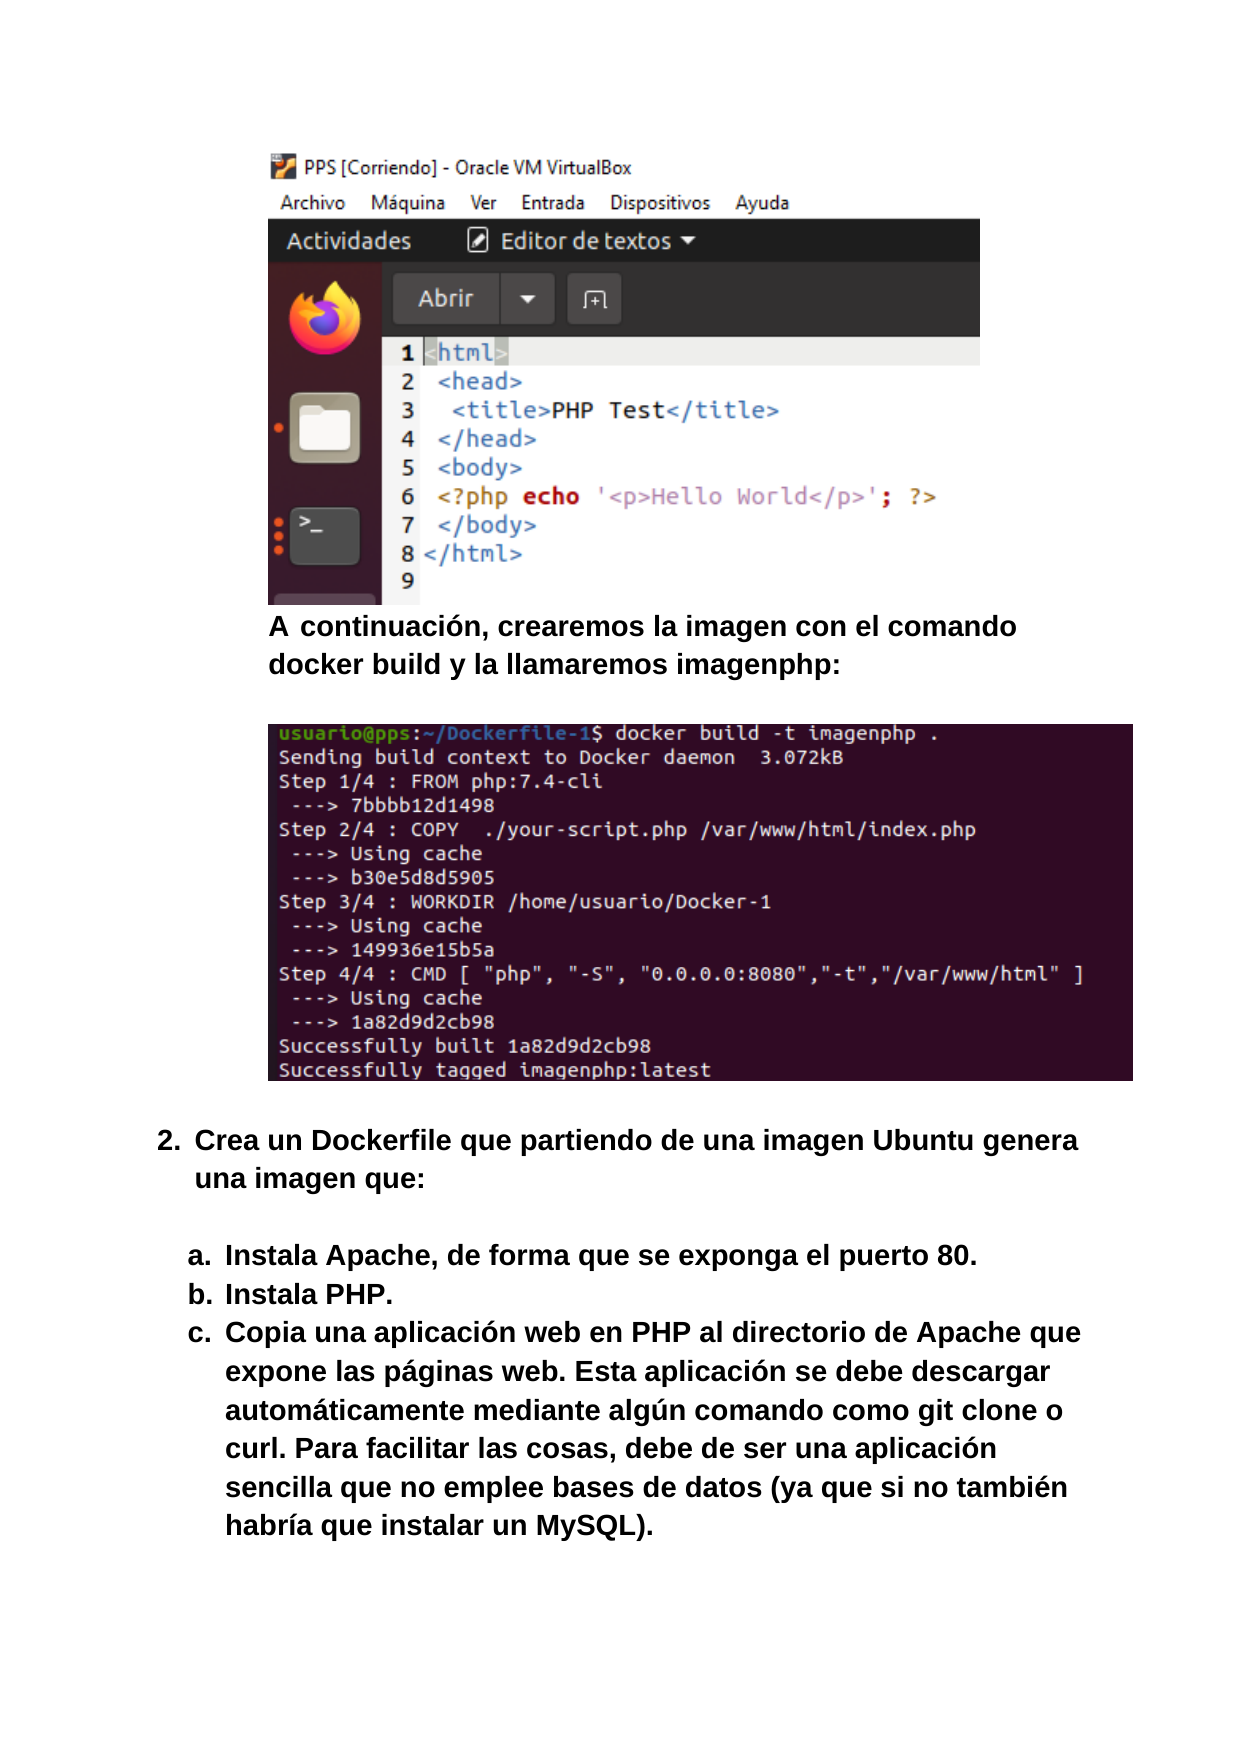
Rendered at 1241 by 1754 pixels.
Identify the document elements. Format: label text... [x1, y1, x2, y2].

list Crea un Dockerfile que partiendo de una imagen Ubuntu genera una imagen que: [157, 1123, 1090, 1195]
list Instala Apache, de forma que se exponga el puerto 80. [187, 1238, 1090, 1272]
picture [268, 150, 980, 605]
list Instala PHP. [187, 1277, 1090, 1311]
list Copia una aplicación web en PHP al directorio de Apache que expone las páginas web. Esta aplicación se debe descargar automáticamente mediante algún comando como git clone o curl. Para facilitar las cosas, debe de ser una aplicación sencilla que no emplee bases de datos (ya que si no también habría que instalar un MySQL). [187, 1316, 1090, 1542]
picture [268, 724, 1133, 1081]
text A continuación, crearemos la imagen con el comando docker build y la llamaremos imagenphp: [268, 608, 1090, 681]
